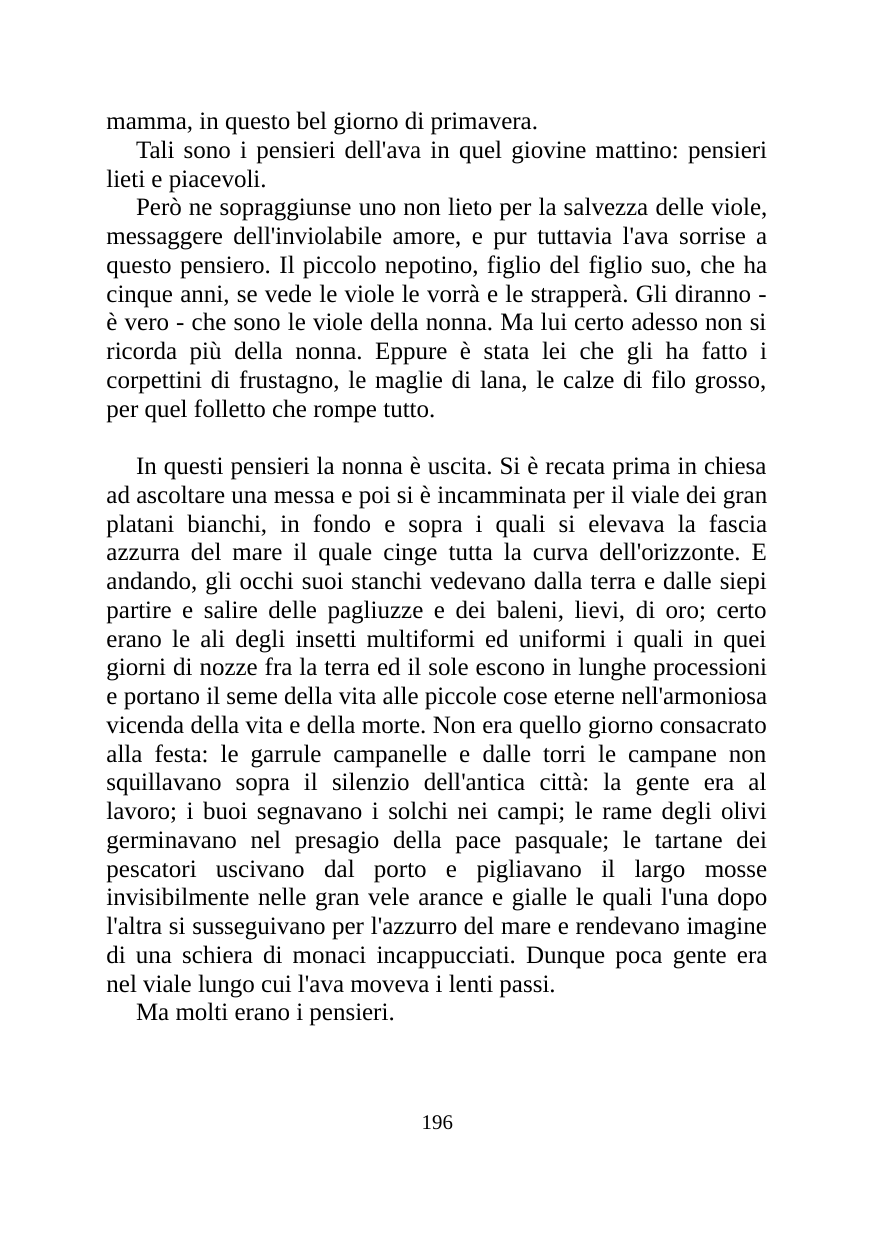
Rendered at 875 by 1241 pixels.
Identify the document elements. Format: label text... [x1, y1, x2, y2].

text mamma, in questo bel giorno di primavera. [106, 106, 768, 135]
text Ma molti erano i pensieri. [106, 997, 768, 1026]
text In questi pensieri la nonna è uscita. Si è recata prima in chiesa ad ascoltare una messa e poi si è incamminata per il viale dei gran platani bianchi, in fondo e sopra i quali si elevava la fascia azzurra del mare il quale cinge tutta la curva dell'orizzonte. E andando, gli occhi suoi stanchi vedevano dalla terra e dalle siepi partire e salire delle pagliuzze e dei baleni, lievi, di oro; certo erano le ali degli insetti multiformi ed uniformi i quali in quei giorni di nozze fra la terra ed il sole escono in lunghe processioni e portano il seme della vita alle piccole cose eterne nell'armoniosa vicenda della vita e della morte. Non era quello giorno consacrato alla festa: le garrule campanelle e dalle torri le campane non squillavano sopra il silenzio dell'antica città: la gente era al lavoro; i buoi segnavano i solchi nei campi; le rame degli olivi germinavano nel presagio della pace pasquale; le tartane dei pescatori uscivano dal porto e pigliavano il largo mosse invisibilmente nelle gran vele arance e gialle le quali l'una dopo l'altra si susseguivano per l'azzurro del mare e rendevano imagine di una schiera di monaci incappucciati. Dunque poca gente era nel viale lungo cui l'ava moveva i lenti passi. [106, 451, 768, 997]
text Però ne sopraggiunse uno non lieto per la salvezza delle viole, messaggere dell'inviolabile amore, e pur tuttavia l'ava sorrise a questo pensiero. Il piccolo nepotino, figlio del figlio suo, che ha cinque anni, se vede le viole le vorrà e le strapperà. Gli diranno - è vero - che sono le viole della nonna. Ma lui certo adesso non si ricorda più della nonna. Eppure è stata lei che gli ha fatto i corpettini di frustagno, le maglie di lana, le calze di filo grosso, per quel folletto che rompe tutto. [106, 192, 768, 422]
text Tali sono i pensieri dell'ava in quel giovine mattino: pensieri lieti e piacevoli. [106, 135, 768, 192]
